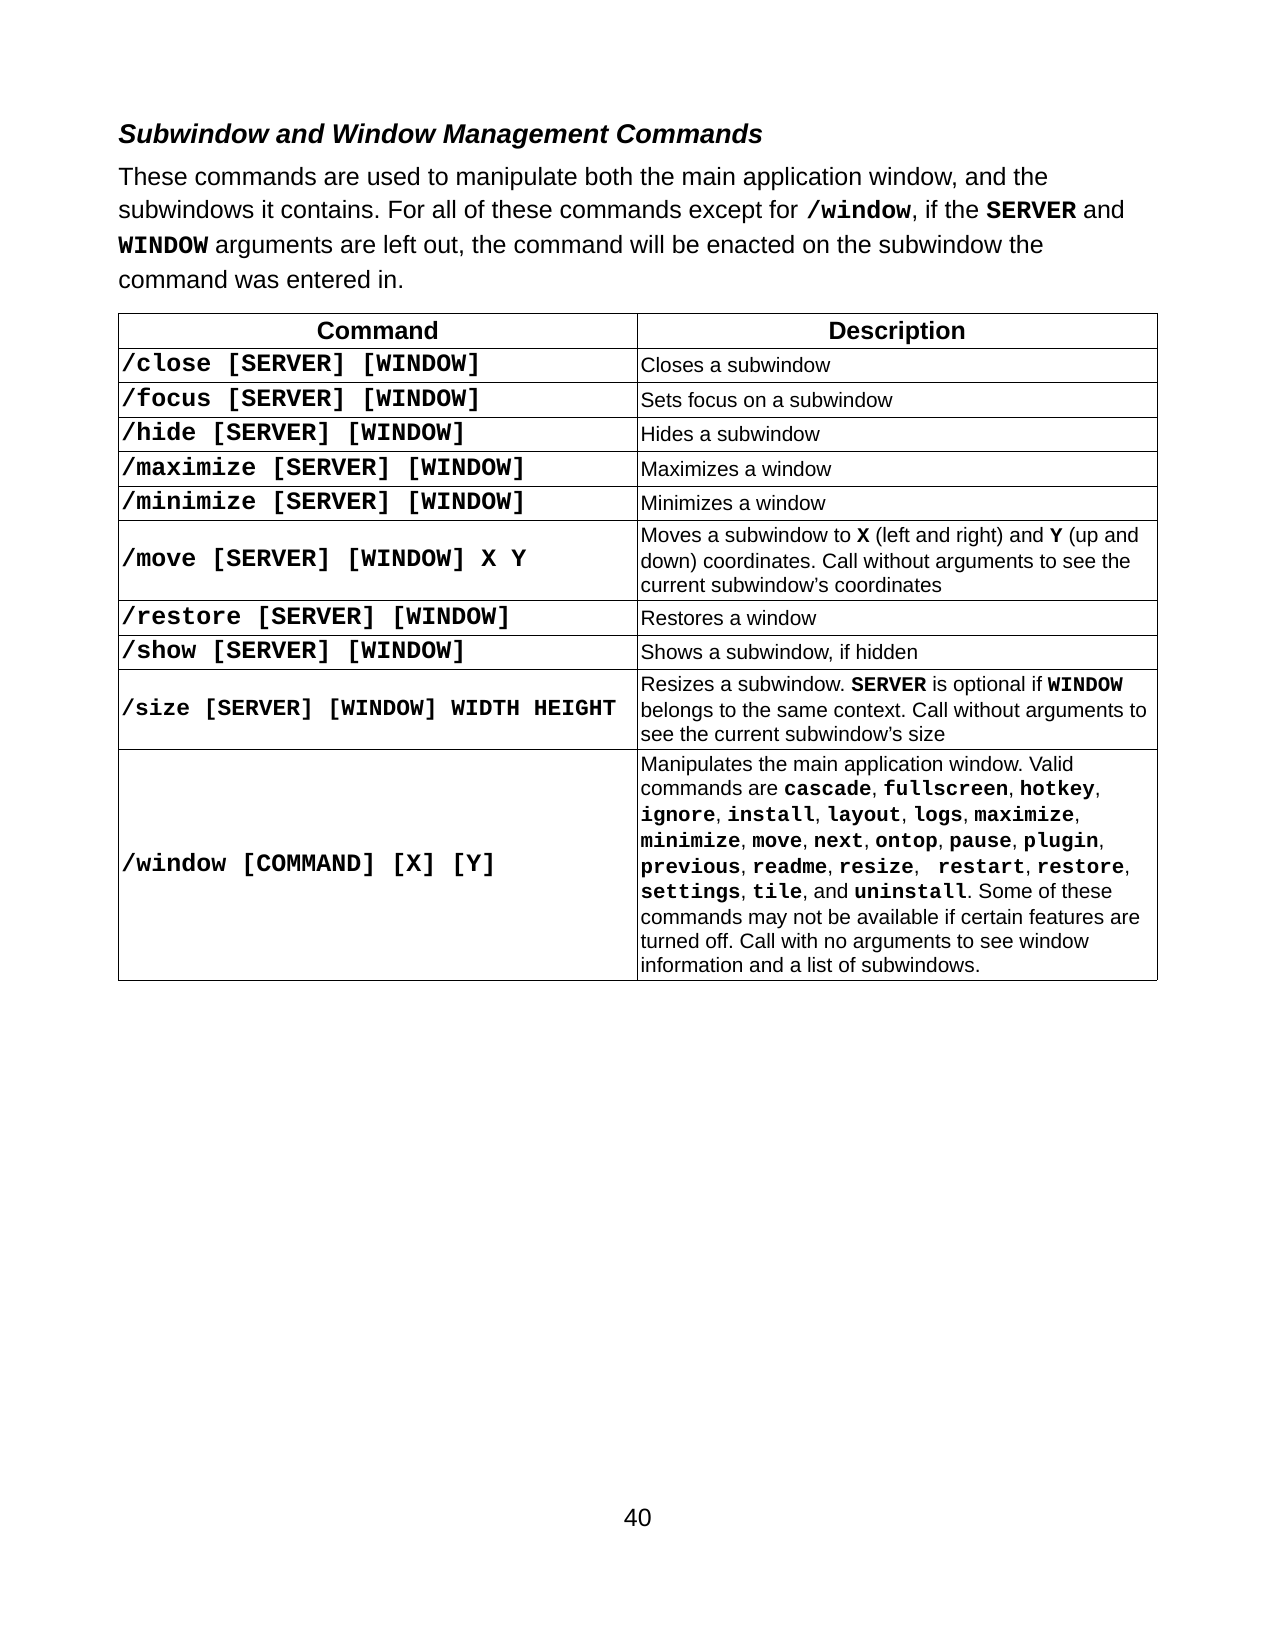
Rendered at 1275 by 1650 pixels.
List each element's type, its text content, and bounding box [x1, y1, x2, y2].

table_cell /size [SERVER] [WINDOW] WIDTH HEIGHT [119, 670, 637, 749]
table_cell /move [SERVER] [WINDOW] X Y [119, 521, 637, 600]
table_cell Hides a subwindow [638, 418, 1157, 451]
table_cell Maximizes a window [638, 452, 1157, 486]
table_cell /hide [SERVER] [WINDOW] [119, 418, 637, 451]
table_cell Resizes a subwindow. SERVER is optional if WINDOW belongs to the same context. Call without arguments to see the current subwindow’s size [638, 670, 1157, 749]
table_cell /close [SERVER] [WINDOW] [119, 349, 637, 382]
table_cell Minimizes a window [638, 487, 1157, 520]
table_cell Closes a subwindow [638, 349, 1157, 382]
table_cell /show [SERVER] [WINDOW] [119, 636, 637, 669]
table_cell Restores a window [638, 601, 1157, 634]
table_cell /focus [SERVER] [WINDOW] [119, 383, 637, 417]
table_cell /maximize [SERVER] [WINDOW] [119, 452, 637, 486]
table_cell /restore [SERVER] [WINDOW] [119, 601, 637, 634]
table_cell Moves a subwindow to X (left and right) and Y (up and down) coordinates. Call without arguments to see the current subwindow’s coordinates [638, 521, 1157, 600]
table_cell Manipulates the main application window. Valid commands are cascade, fullscreen, hotkey, ignore, install, layout, logs, maximize, minimize, move, next, ontop, pause, plugin, previous, readme, resize, restart, restore, settings, tile, and uninstall. Some of these commands may not be available if certain features are turned off. Call with no arguments to see window information and a list of subwindows. [638, 750, 1157, 980]
table_cell /minimize [SERVER] [WINDOW] [119, 487, 637, 520]
table_header Description [638, 314, 1157, 348]
table_cell Sets focus on a subwindow [638, 383, 1157, 417]
subtitle Subwindow and Window Management Commands [118, 118, 1157, 149]
table_cell /window [COMMAND] [X] [Y] [119, 750, 637, 980]
text These commands are used to manipulate both the main application window, and the subwindows it contains. For all of these commands except for /window, if the SERVER and WINDOW arguments are left out, the command will be enacted on the subwindow the command was entered in. [118, 162, 1157, 294]
table_cell Shows a subwindow, if hidden [638, 636, 1157, 669]
table_header Command [119, 314, 637, 348]
